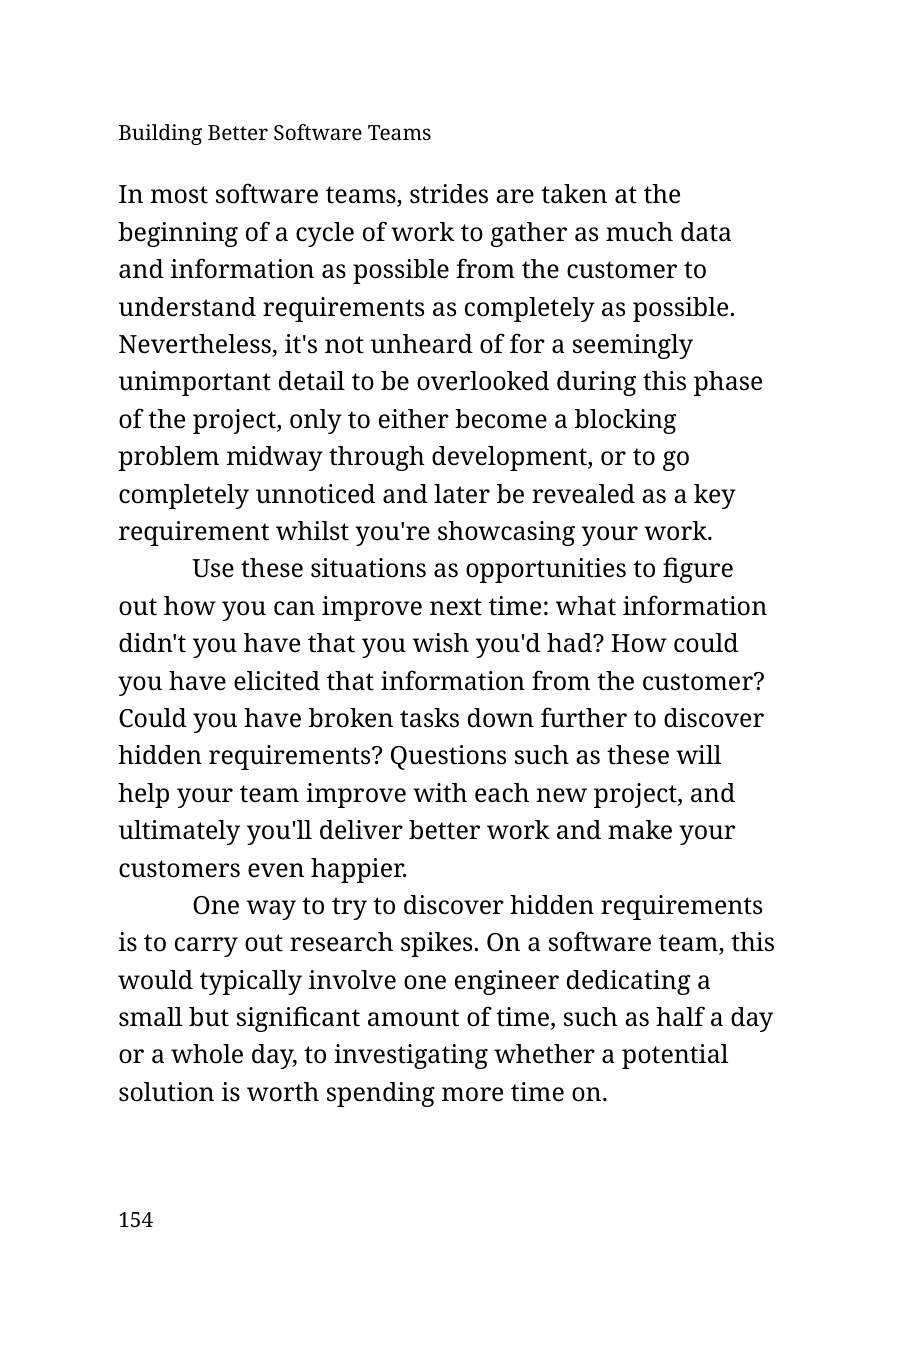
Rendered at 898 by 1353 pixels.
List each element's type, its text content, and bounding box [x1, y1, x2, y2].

text Use these situations as opportunities to figure out how you can improve next time: what information didn't you have that you wish you'd had? How could you have elicited that information from the customer? Could you have broken tasks down further to discover hidden requirements? Questions such as these will help your team improve with each new project, and ultimately you'll deliver better work and make your customers even happier. [118, 551, 779, 884]
text In most software teams, strides are taken at the beginning of a cycle of work to gather as much data and information as possible from the customer to understand requirements as completely as possible. Nevertheless, it's not unheard of for a seemingly unimportant detail to be overlooked during this phase of the project, only to either become a blocking problem midway through development, or to go completely unnoticed and later be revealed as a key requirement whilst you're showcasing your work. [118, 177, 779, 548]
text One way to try to discover hidden requirements is to carry out research spikes. On a software team, this would typically involve one engineer dedicating a small but significant amount of time, such as half a day or a whole day, to investigating whether a potential solution is worth spending more time on. [118, 888, 779, 1109]
